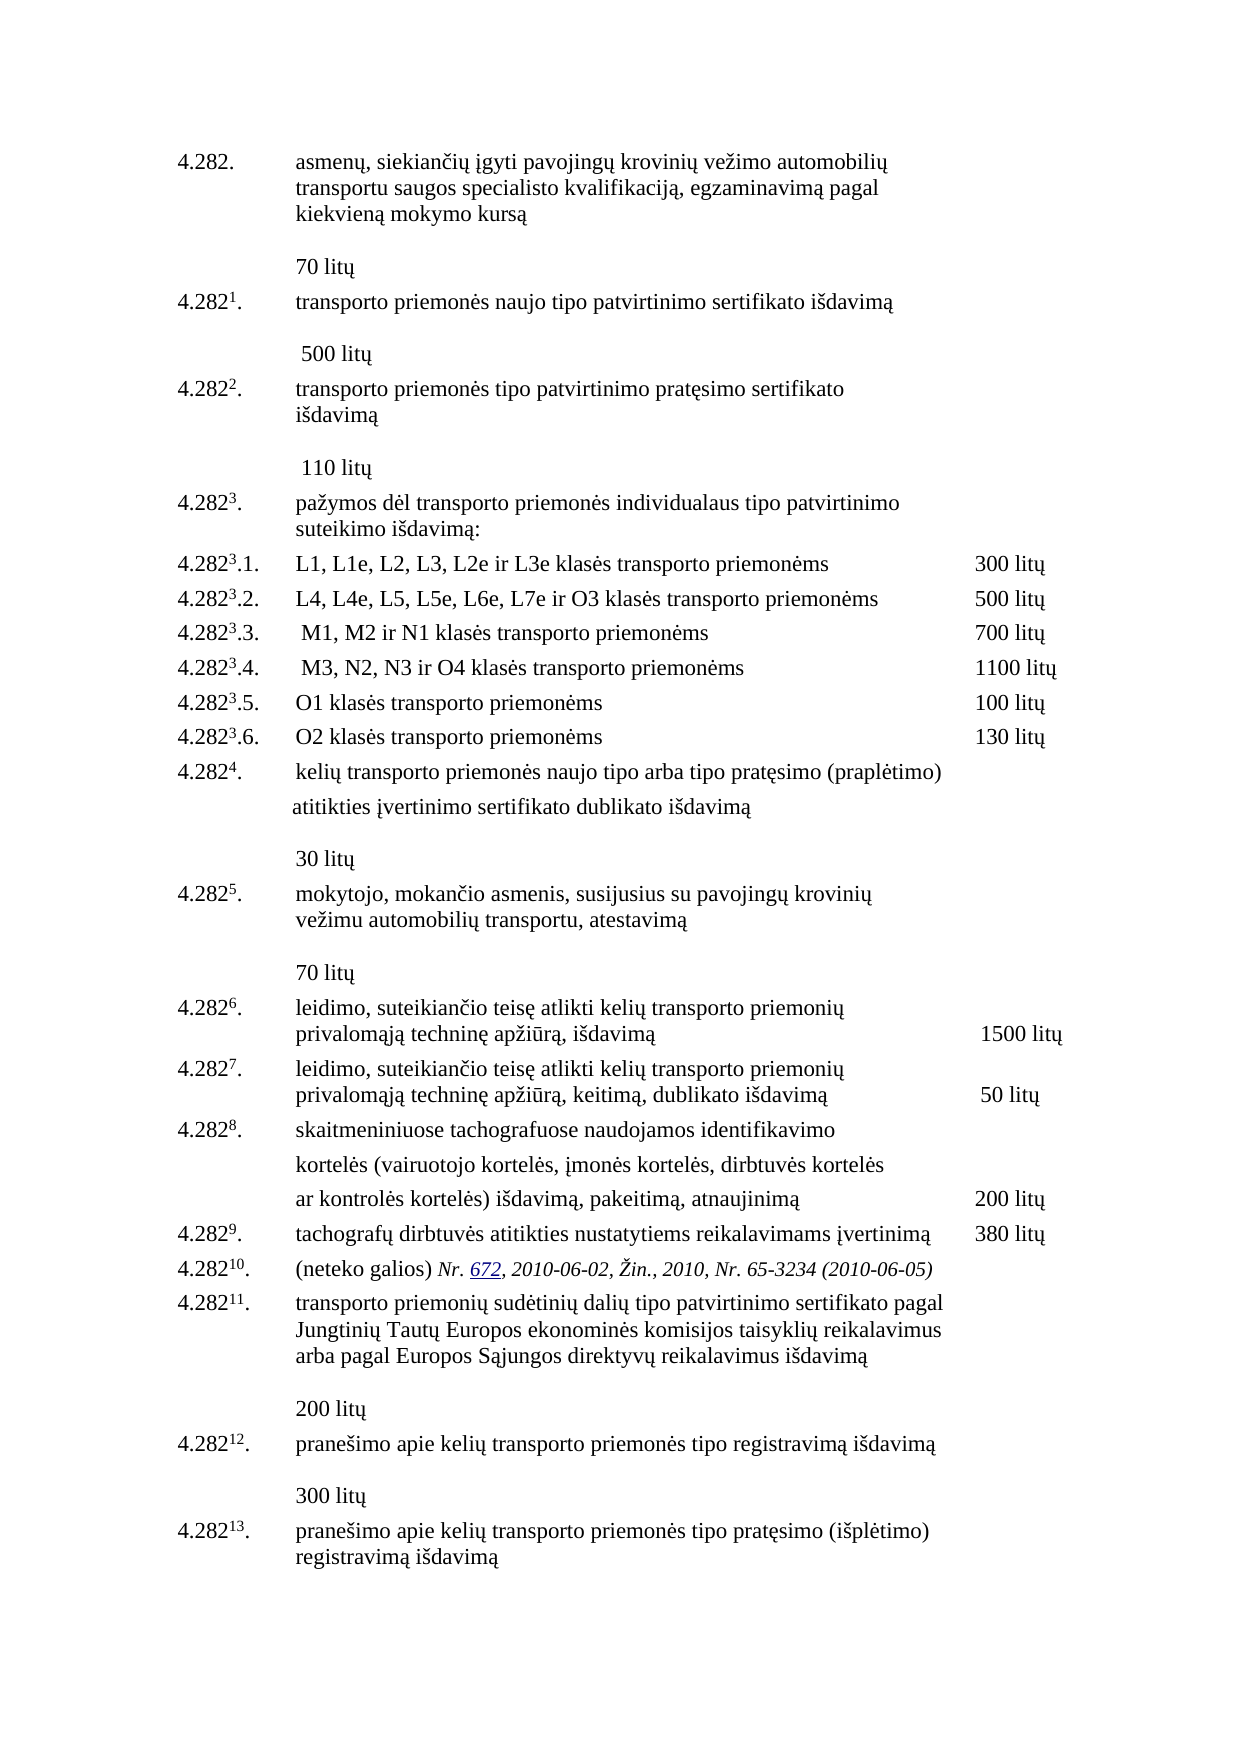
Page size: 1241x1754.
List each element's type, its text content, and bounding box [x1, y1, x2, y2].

text 4.2826. leidimo, suteikiančio teisę atlikti kelių transporto priemonių privalomąją techninę apžiūrą, išdavimą 1500 litų [177, 994, 1122, 1047]
text kortelės (vairuotojo kortelės, įmonės kortelės, dirbtuvės kortelės [177, 1151, 1122, 1177]
text 4.2823.2. L4, L4e, L5, L5e, L6e, L7e ir O3 klasės transporto priemonėms 500 litų [177, 585, 1137, 611]
text 4.2823. pažymos dėl transporto priemonės individualaus tipo patvirtinimo suteikimo išdavimą: [177, 489, 930, 542]
text 4.2824. kelių transporto priemonės naujo tipo arba tipo pratęsimo (praplėtimo) [177, 758, 1122, 784]
text 4.2823.6. O2 klasės transporto priemonėms 130 litų [177, 723, 1122, 750]
text 4.2828. skaitmeniniuose tachografuose naudojamos identifikavimo [177, 1116, 1122, 1142]
text 4.2823.4. M3, N2, N3 ir O4 klasės transporto priemonėms 1100 litų [177, 654, 1122, 680]
text 4.2825. mokytojo, mokančio asmenis, susijusius su pavojingų krovinių vežimu automobilių transportu, atestavimą 70 litų [177, 880, 945, 986]
text 4.2822. transporto priemonės tipo patvirtinimo pratęsimo sertifikato išdavimą 110 litų [177, 375, 930, 481]
text 4.282. asmenų, siekiančių įgyti pavojingų krovinių vežimo automobilių transportu saugos specialisto kvalifikaciją, egzaminavimą pagal kiekvieną mokymo kursą 70 litų [177, 148, 945, 279]
text 4.2827. leidimo, suteikiančio teisę atlikti kelių transporto priemonių privalomąją techninę apžiūrą, keitimą, dublikato išdavimą 50 litų [177, 1055, 1122, 1108]
text 4.2829. tachografų dirbtuvės atitikties nustatytiems reikalavimams įvertinimą 380 litų [177, 1220, 1122, 1246]
text 4.2823.5. O1 klasės transporto priemonėms 100 litų [177, 689, 1122, 715]
text 4.2823.3. M1, M2 ir N1 klasės transporto priemonėms 700 litų [177, 619, 1226, 646]
text atitikties įvertinimo sertifikato dublikato išdavimą 30 litų [292, 793, 945, 872]
text 4.2823.1. L1, L1e, L2, L3, L2e ir L3e klasės transporto priemonėms 300 litų [177, 550, 1240, 576]
text 4.28211. transporto priemonių sudėtinių dalių tipo patvirtinimo sertifikato pagal Jungtinių Tautų Europos ekonominės komisijos taisyklių reikalavimus arba pagal Europos Sąjungos direktyvų reikalavimus išdavimą 200 litų [177, 1289, 945, 1421]
text 4.28212. pranešimo apie kelių transporto priemonės tipo registravimą išdavimą 300 litų [177, 1429, 945, 1509]
text ar kontrolės kortelės) išdavimą, pakeitimą, atnaujinimą 200 litų [177, 1185, 1122, 1212]
text 4.28210. (neteko galios) Nr. 672, 2010-06-02, Žin., 2010, Nr. 65-3234 (2010-06-05) [177, 1255, 945, 1281]
text 4.2821. transporto priemonės naujo tipo patvirtinimo sertifikato išdavimą 500 litų [177, 288, 930, 367]
text 4.28213. pranešimo apie kelių transporto priemonės tipo pratęsimo (išplėtimo) registravimą išdavimą [177, 1517, 945, 1570]
